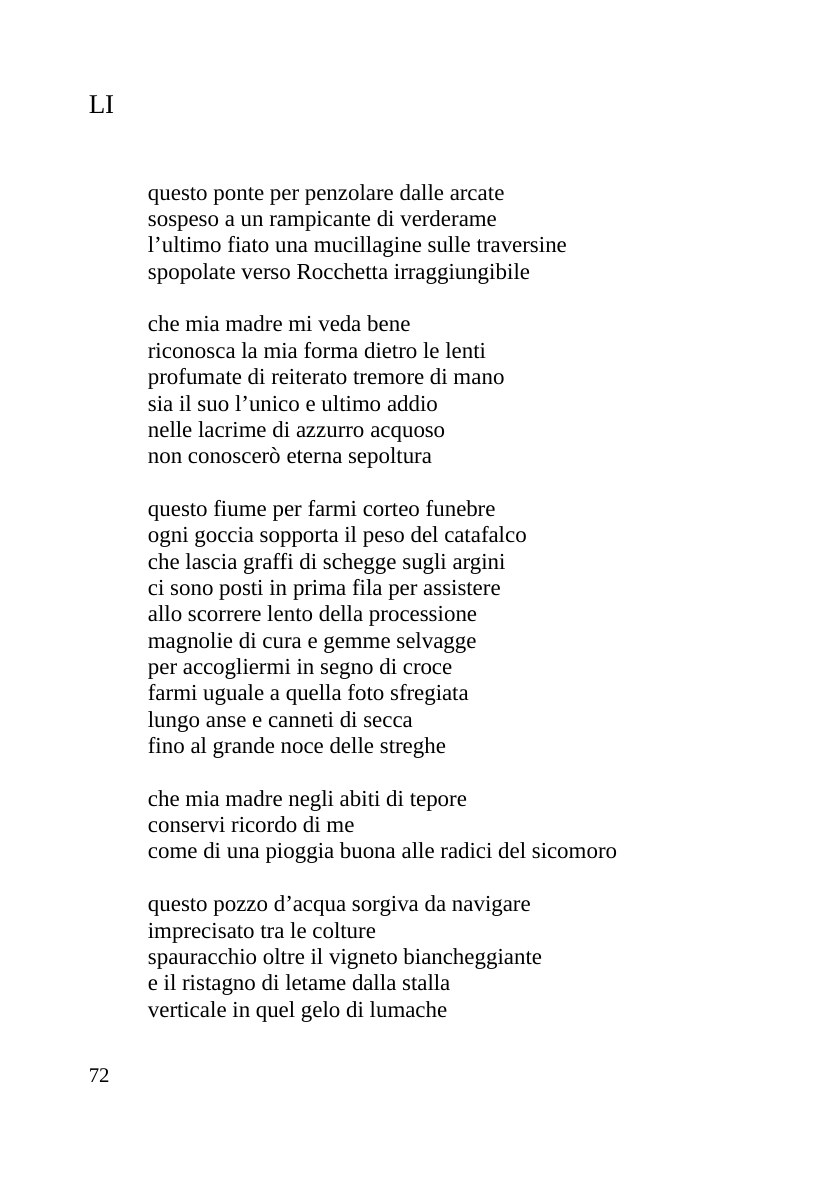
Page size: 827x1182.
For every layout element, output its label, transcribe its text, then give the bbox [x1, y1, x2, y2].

text sospeso a un rampicante di verderame [148, 205, 738, 231]
text come di una pioggia buona alle radici del sicomoro [148, 838, 738, 864]
text nelle lacrime di azzurro acquoso [148, 416, 738, 442]
text riconosca la mia forma dietro le lenti [148, 337, 738, 363]
text spopolate verso Rocchetta irraggiungibile [148, 258, 738, 284]
text che lascia graffi di schegge sugli argini [148, 548, 738, 574]
text questo ponte per penzolare dalle arcate [148, 179, 738, 205]
text conservi ricordo di me [148, 811, 738, 838]
text questo fiume per farmi corteo funebre [148, 495, 738, 521]
text sia il suo l’unico e ultimo addio [148, 389, 738, 416]
text LI [88, 88, 738, 120]
text per accogliermi in segno di croce [148, 653, 738, 679]
text imprecisato tra le colture [148, 917, 738, 943]
text profumate di reiterato tremore di mano [148, 363, 738, 389]
text l’ultimo fiato una mucillagine sulle traversine [148, 231, 738, 258]
text verticale in quel gelo di lumache [148, 996, 738, 1022]
text lungo anse e canneti di secca [148, 706, 738, 732]
text farmi uguale a quella foto sfregiata [148, 679, 738, 706]
text e il ristagno di letame dalla stalla [148, 969, 738, 996]
text questo pozzo d’acqua sorgiva da navigare [148, 890, 738, 917]
text magnolie di cura e gemme selvagge [148, 627, 738, 653]
text ci sono posti in prima fila per assistere [148, 574, 738, 600]
text fino al grande noce delle streghe [148, 732, 738, 758]
text che mia madre mi veda bene [148, 311, 738, 337]
text ogni goccia sopporta il peso del catafalco [148, 521, 738, 548]
text che mia madre negli abiti di tepore [148, 785, 738, 811]
text non conoscerò eterna sepoltura [148, 442, 738, 469]
text spauracchio oltre il vigneto biancheggiante [148, 943, 738, 969]
text allo scorrere lento della processione [148, 600, 738, 627]
